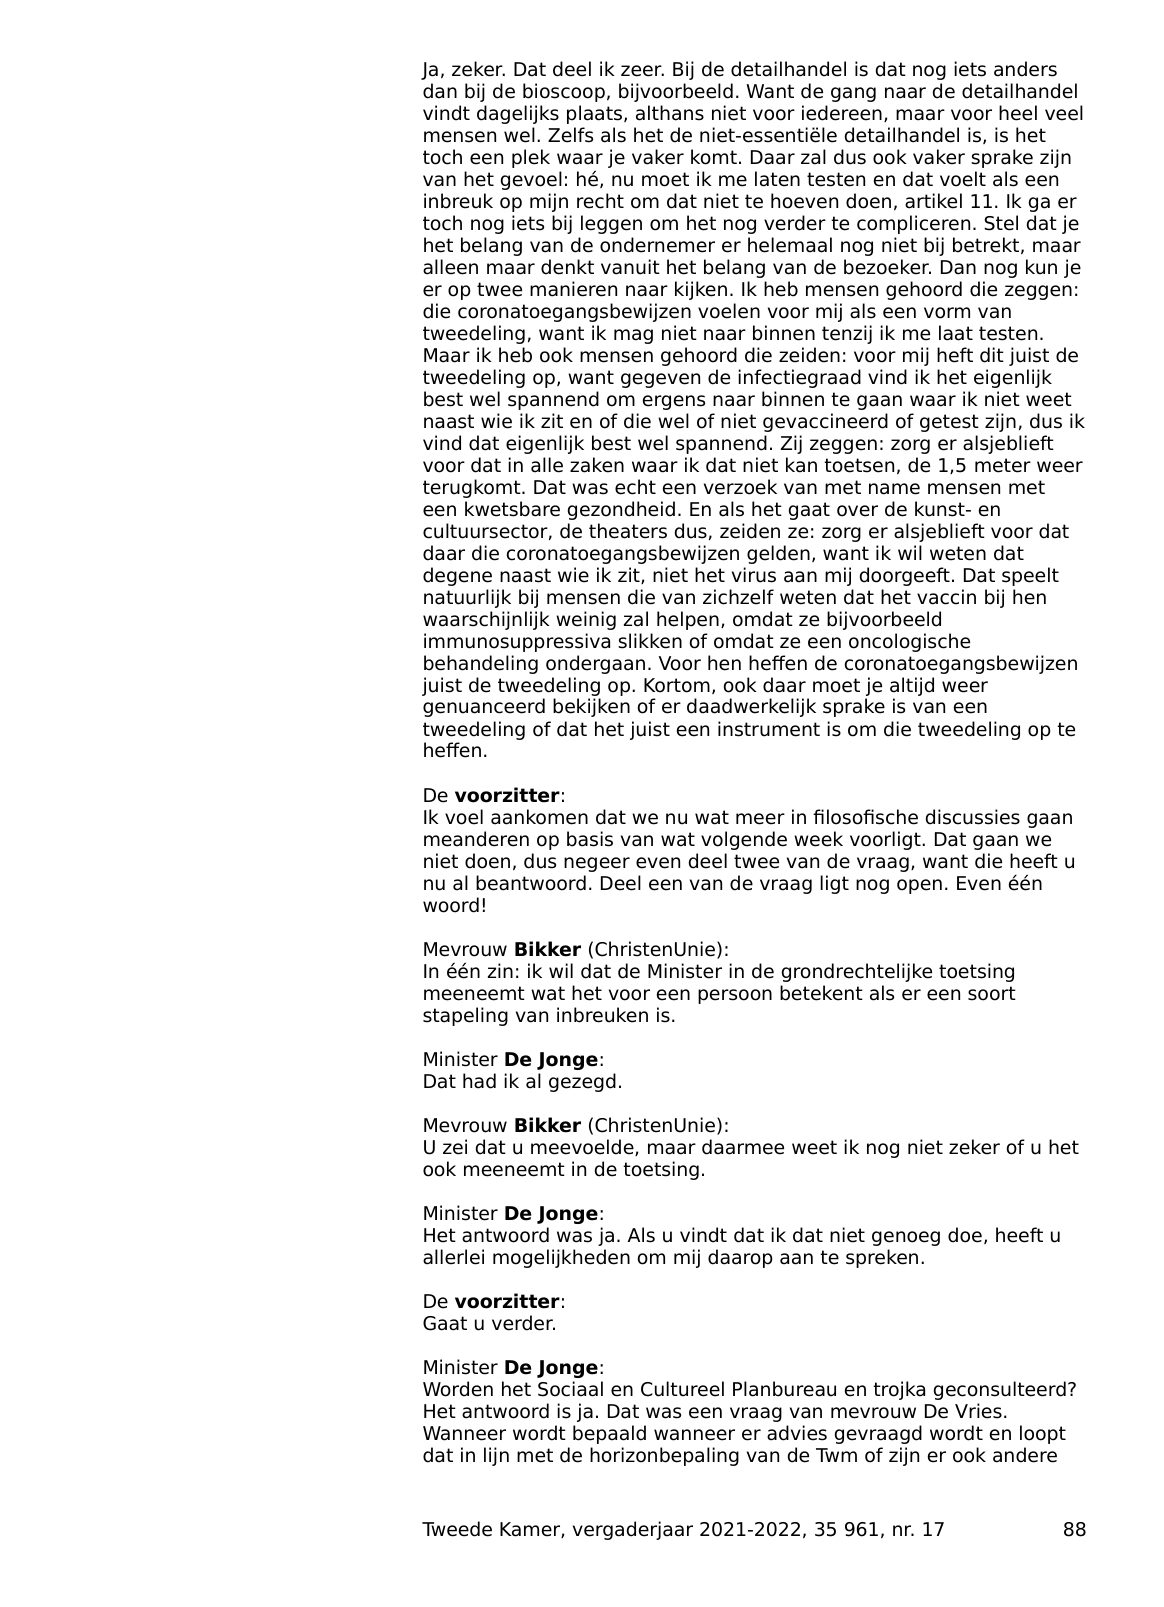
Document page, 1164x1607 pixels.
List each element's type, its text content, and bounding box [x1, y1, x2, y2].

text Ik voel aankomen dat we nu wat meer in filosofische discussies gaan meanderen op basis van wat volgende week voorligt. Dat gaan we niet doen, dus negeer even deel twee van de vraag, want die heeft u nu al beantwoord. Deel een van de vraag ligt nog open. Even één woord! [422, 807, 1087, 916]
text De voorzitter: [422, 784, 1087, 807]
text Dat had ik al gezegd. [422, 1071, 1087, 1093]
text De voorzitter: [422, 1291, 1087, 1313]
text Mevrouw Bikker (ChristenUnie): [422, 1115, 1087, 1137]
text Gaat u verder. [422, 1313, 1087, 1335]
text Ja, zeker. Dat deel ik zeer. Bij de detailhandel is dat nog iets anders dan bij de bioscoop, bijvoorbeeld. Want de gang naar de detailhandel vindt dagelijks plaats, althans niet voor iedereen, maar voor heel veel mensen wel. Zelfs als het de niet-essentiële detailhandel is, is het toch een plek waar je vaker komt. Daar zal dus ook vaker sprake zijn van het gevoel: hé, nu moet ik me laten testen en dat voelt als een inbreuk op mijn recht om dat niet te hoeven doen, artikel 11. Ik ga er toch nog iets bij leggen om het nog verder te compliceren. Stel dat je het belang van de ondernemer er helemaal nog niet bij betrekt, maar alleen maar denkt vanuit het belang van de bezoeker. Dan nog kun je er op twee manieren naar kijken. Ik heb mensen gehoord die zeggen: die coronatoegangsbewijzen voelen voor mij als een vorm van tweedeling, want ik mag niet naar binnen tenzij ik me laat testen. Maar ik heb ook mensen gehoord die zeiden: voor mij heft dit juist de tweedeling op, want gegeven de infectiegraad vind ik het eigenlijk best wel spannend om ergens naar binnen te gaan waar ik niet weet naast wie ik zit en of die wel of niet gevaccineerd of getest zijn, dus ik vind dat eigenlijk best wel spannend. Zij zeggen: zorg er alsjeblieft voor dat in alle zaken waar ik dat niet kan toetsen, de 1,5 meter weer terugkomt. Dat was echt een verzoek van met name mensen met een kwetsbare gezondheid. En als het gaat over de kunst- en cultuursector, de theaters dus, zeiden ze: zorg er alsjeblieft voor dat daar die coronatoegangsbewijzen gelden, want ik wil weten dat degene naast wie ik zit, niet het virus aan mij doorgeeft. Dat speelt natuurlijk bij mensen die van zichzelf weten dat het vaccin bij hen waarschijnlijk weinig zal helpen, omdat ze bijvoorbeeld immunosuppressiva slikken of omdat ze een oncologische behandeling ondergaan. Voor hen heffen de coronatoegangsbewijzen juist de tweedeling op. Kortom, ook daar moet je altijd weer genuanceerd bekijken of er daadwerkelijk sprake is van een tweedeling of dat het juist een instrument is om die tweedeling op te heffen. [422, 59, 1087, 762]
text U zei dat u meevoelde, maar daarmee weet ik nog niet zeker of u het ook meeneemt in de toetsing. [422, 1137, 1087, 1181]
text Worden het Sociaal en Cultureel Planbureau en trojka geconsulteerd? Het antwoord is ja. Dat was een vraag van mevrouw De Vries. Wanneer wordt bepaald wanneer er advies gevraagd wordt en loopt dat in lijn met de horizonbepaling van de Twm of zijn er ook andere [422, 1379, 1087, 1467]
text Minister De Jonge: [422, 1203, 1087, 1225]
text Het antwoord was ja. Als u vindt dat ik dat niet genoeg doe, heeft u allerlei mogelijkheden om mij daarop aan te spreken. [422, 1225, 1087, 1269]
text Minister De Jonge: [422, 1049, 1087, 1071]
text Minister De Jonge: [422, 1357, 1087, 1379]
text Mevrouw Bikker (ChristenUnie): [422, 939, 1087, 961]
text In één zin: ik wil dat de Minister in de grondrechtelijke toetsing meeneemt wat het voor een persoon betekent als er een soort stapeling van inbreuken is. [422, 961, 1087, 1027]
